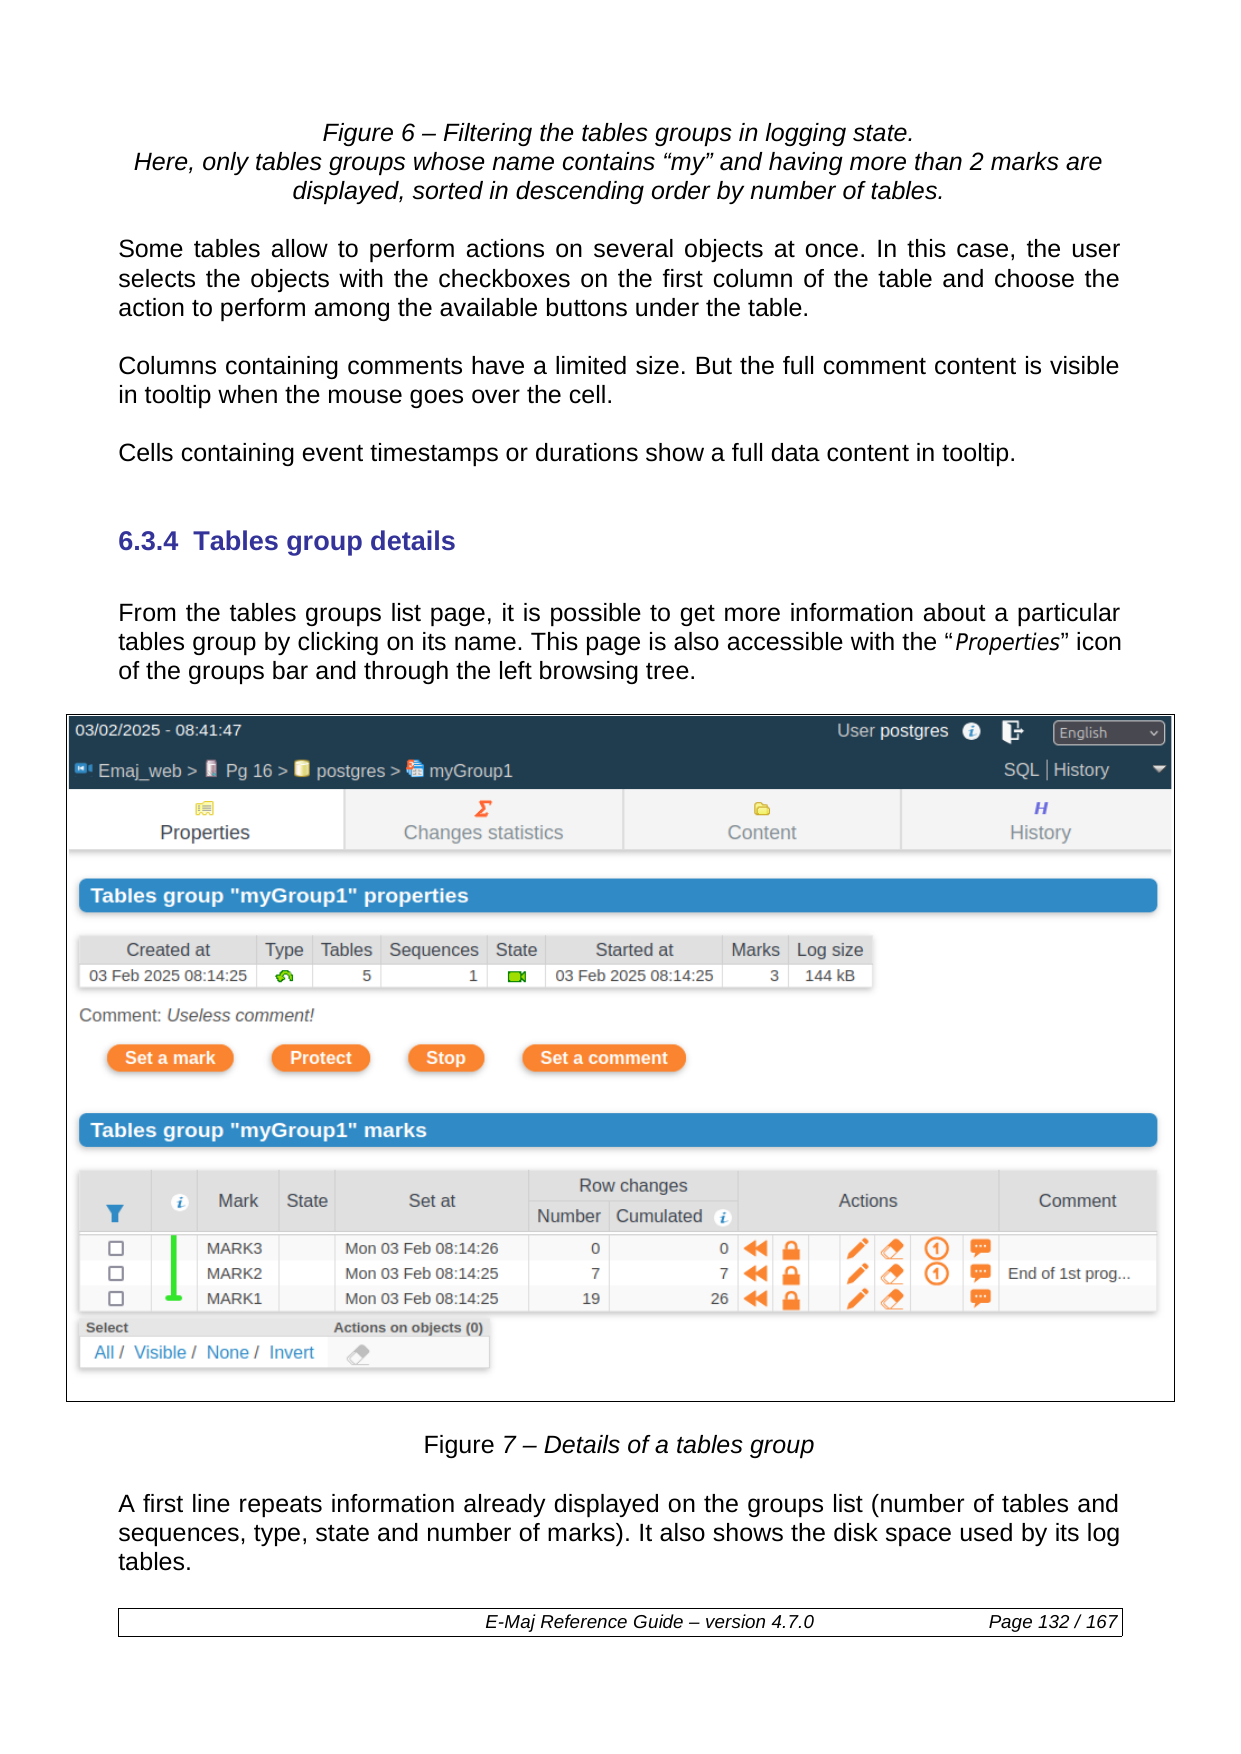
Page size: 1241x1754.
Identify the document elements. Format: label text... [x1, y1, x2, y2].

text Figure 7 – Details of a tables group [118, 1430, 1122, 1459]
text A first line repeats information already displayed on the groups list (number of tables and sequences, type, state and number of marks). It also shows the disk space used by its log tables. [118, 1488, 1122, 1576]
text Here, only tables groups whose name contains “my” and having more than 2 marks are displayed, sorted in descending order by number of tables. [118, 147, 1122, 205]
picture [68, 716, 1172, 1399]
text From the tables groups list page, it is possible to get more information about a particular tables group by clicking on its name. This page is also accessible with the “Properties” icon of the groups bar and through the left browsing tree. [118, 598, 1122, 685]
text Figure 6 – Filtering the tables groups in logging state. [118, 118, 1122, 147]
text Columns containing comments have a limited size. But the full comment content is visible in tooltip when the mouse goes over the cell. [118, 351, 1122, 409]
subtitle Tables group details [118, 525, 1122, 556]
text Some tables allow to perform actions on several objects at once. In this case, the user selects the objects with the checkboxes on the first column of the table and choose the action to perform among the available buttons under the table. [118, 234, 1122, 322]
text Cells containing event timestamps or durations show a full data content in tooltip. [118, 438, 1122, 467]
